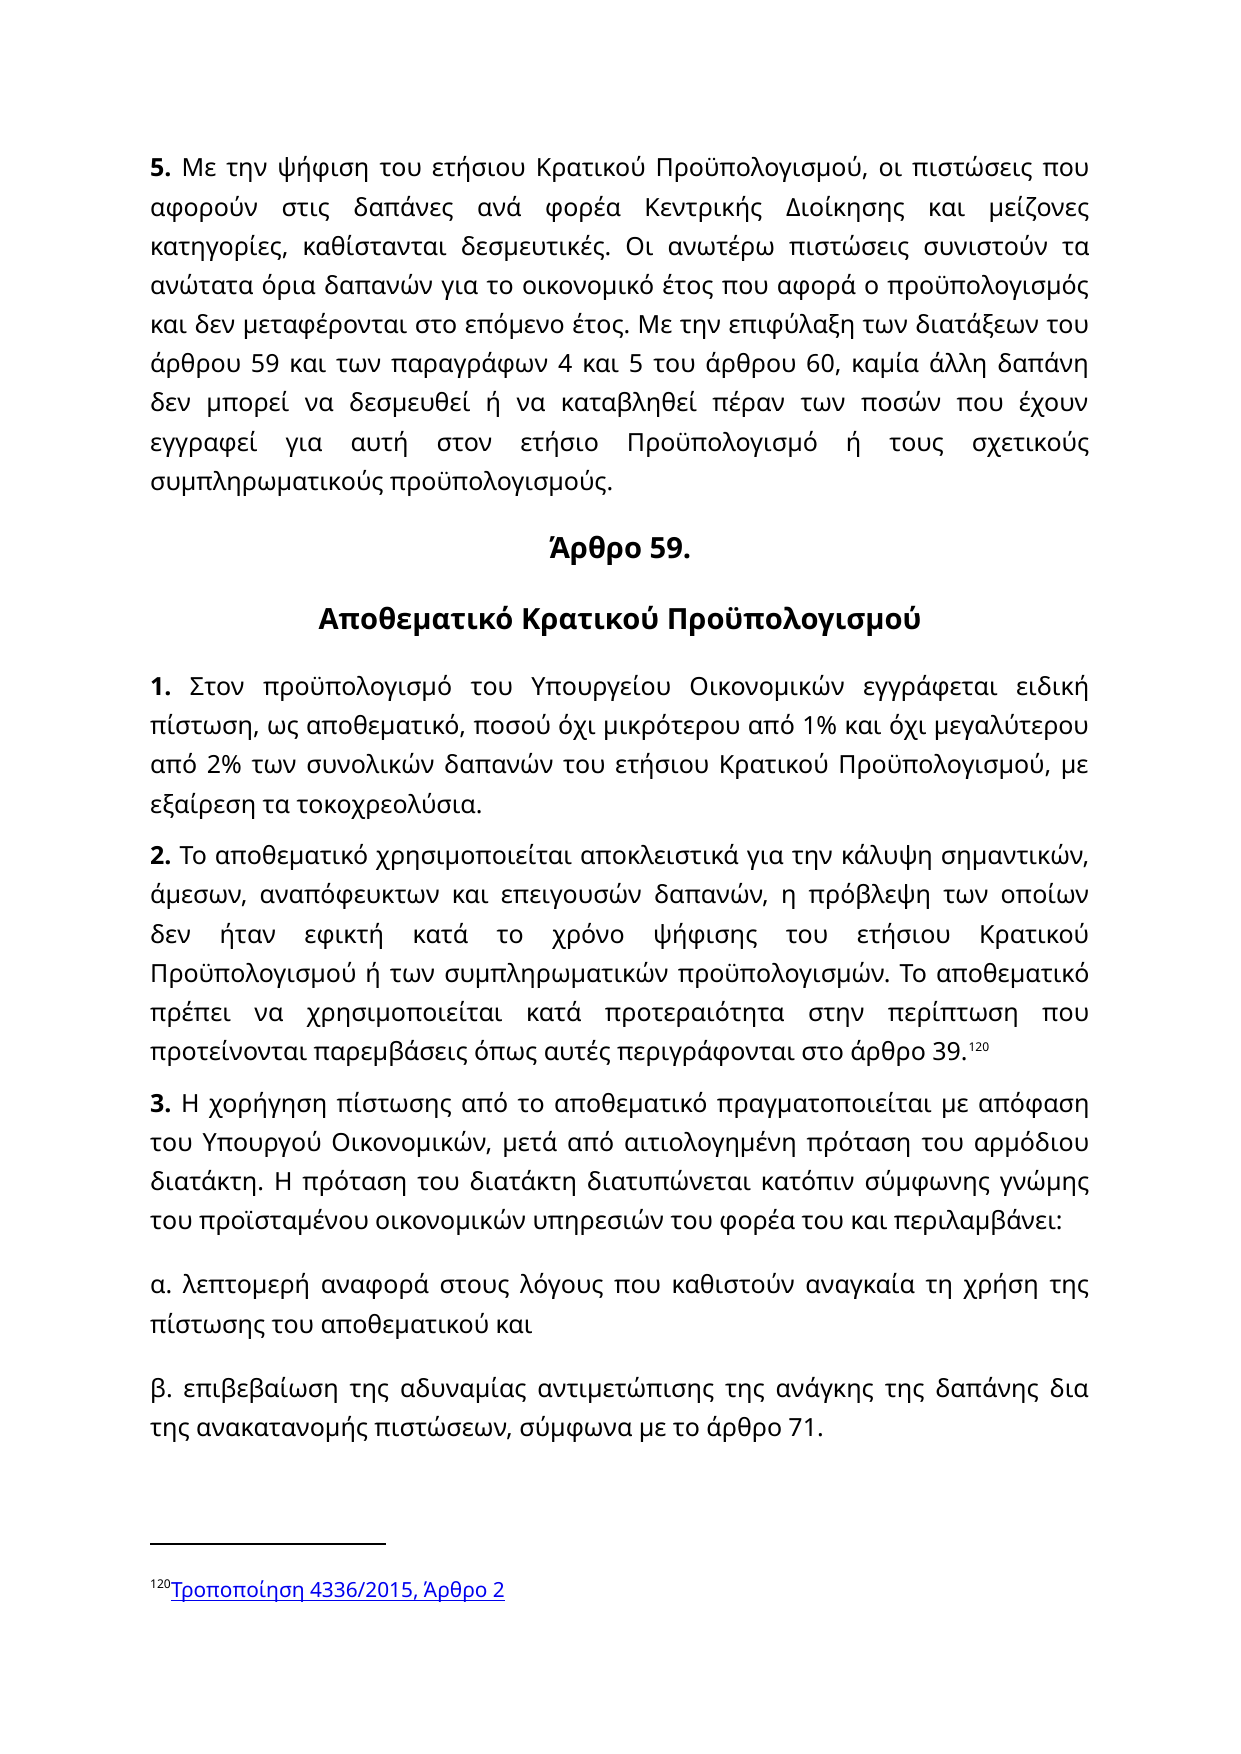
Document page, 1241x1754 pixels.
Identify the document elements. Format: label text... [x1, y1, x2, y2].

text 5. Με την ψήφιση του ετήσιου Κρατικού Προϋπολογισμού, οι πιστώσεις που αφορούν στις δαπάνες ανά φορέα Κεντρικής Διοίκησης και μείζονες κατηγορίες, καθίστανται δεσμευτικές. Οι ανωτέρω πιστώσεις συνιστούν τα ανώτατα όρια δαπανών για το οικονομικό έτος που αφορά ο προϋπολογισμός και δεν μεταφέρονται στο επόμενο έτος. Με την επιφύλαξη των διατάξεων του άρθρου 59 και των παραγράφων 4 και 5 του άρθρου 60, καμία άλλη δαπάνη δεν μπορεί να δεσμευθεί ή να καταβληθεί πέραν των ποσών που έχουν εγγραφεί για αυτή στον ετήσιο Προϋπολογισμό ή τους σχετικούς συμπληρωματικούς προϋπολογισμούς. [150, 150, 1090, 497]
text 3. Η χορήγηση πίστωσης από το αποθεματικό πραγματοποιείται με απόφαση του Υπουργού Οικονομικών, μετά από αιτιολογημένη πρόταση του αρμόδιου διατάκτη. Η πρόταση του διατάκτη διατυπώνεται κατόπιν σύμφωνης γνώμης του προϊσταμένου οικονομικών υπηρεσιών του φορέα του και περιλαμβάνει: [150, 1085, 1090, 1237]
subtitle Αποθεματικό Κρατικού Προϋπολογισμού [150, 598, 1090, 638]
text 1. Στον προϋπολογισμό του Υπουργείου Οικονομικών εγγράφεται ειδική πίστωση, ως αποθεματικό, ποσού όχι μικρότερου από 1% και όχι μεγαλύτερου από 2% των συνολικών δαπανών του ετήσιου Κρατικού Προϋπολογισμού, με εξαίρεση τα τοκοχρεολύσια. [150, 669, 1090, 820]
text 2. Το αποθεματικό χρησιμοποιείται αποκλειστικά για την κάλυψη σημαντικών, άμεσων, αναπόφευκτων και επειγουσών δαπανών, η πρόβλεψη των οποίων δεν ήταν εφικτή κατά το χρόνο ψήφισης του ετήσιου Κρατικού Προϋπολογισμού ή των συμπληρωματικών προϋπολογισμών. Το αποθεματικό πρέπει να χρησιμοποιείται κατά προτεραιότητα στην περίπτωση που προτείνονται παρεμβάσεις όπως αυτές περιγράφονται στο άρθρο 39. [150, 838, 1090, 1068]
text β. επιβεβαίωση της αδυναμίας αντιμετώπισης της ανάγκης της δαπάνης δια της ανακατανομής πιστώσεων, σύμφωνα με το άρθρο 71. [150, 1370, 1090, 1444]
text α. λεπτομερή αναφορά στους λόγους που καθιστούν αναγκαία τη χρήση της πίστωσης του αποθεματικού και [150, 1267, 1090, 1340]
text Τροποποίηση 4336/2015, Άρθρο 2 [150, 1576, 1090, 1604]
subtitle Άρθρο 59. [150, 527, 1090, 567]
